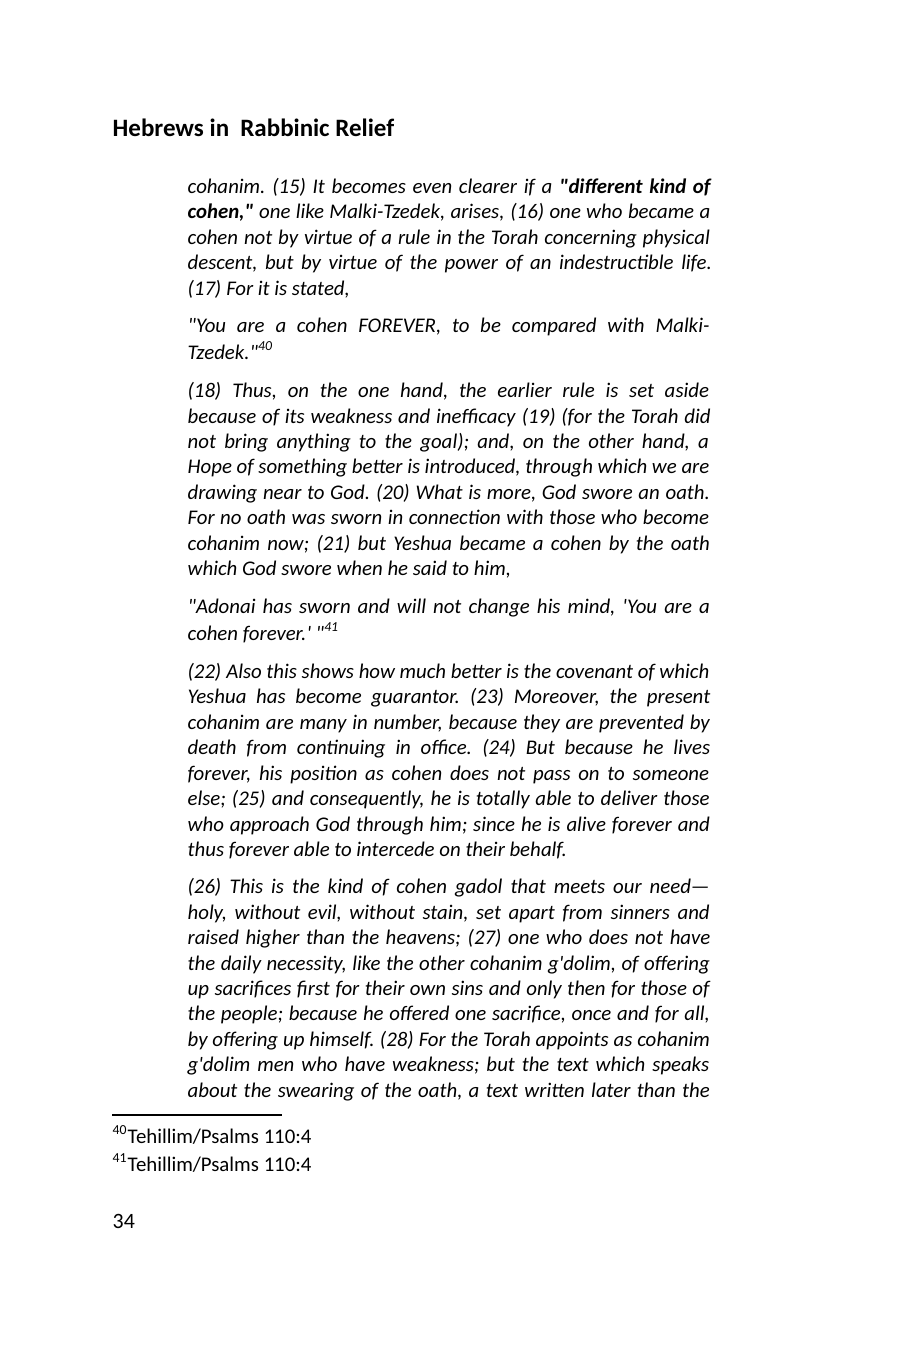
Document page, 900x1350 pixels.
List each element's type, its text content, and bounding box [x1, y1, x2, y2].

text (18) Thus, on the one hand, the earlier rule is set aside because of its weakness and inefficacy (19) (for the Torah did not bring anything to the goal); and, on the other hand, a Hope of something better is introduced, through which we are drawing near to God. (20) What is more, God swore an oath. For no oath was sworn in connection with those who become cohanim now; (21) but Yeshua became a cohen by the oath which God swore when he said to him, [187, 377, 712, 581]
text Tehillim/Psalms 110:4 [112, 1121, 787, 1149]
text (26) This is the kind of cohen gadol that meets our need—holy, without evil, without stain, set apart from sinners and raised higher than the heavens; (27) one who does not have the daily necessity, like the other cohanim g'dolim, of offering up sacrifices first for their own sins and only then for those of the people; because he offered one sacrifice, once and for all, by offering up himself. (28) For the Torah appoints as cohanim g'dolim men who have weakness; but the text which speaks about the swearing of the oath, a text written later than the [187, 873, 712, 1102]
text (22) Also this shows how much better is the covenant of which Yeshua has become guarantor. (23) Moreover, the present cohanim are many in number, because they are prevented by death from continuing in office. (24) But because he lives forever, his position as cohen does not pass on to someone else; (25) and consequently, he is totally able to deliver those who approach God through him; since he is alive forever and thus forever able to intercede on their behalf. [187, 658, 712, 862]
text "You are a cohen FOREVER, to be compared with Malki-Tzedek." [187, 312, 712, 366]
text Tehillim/Psalms 110:4 [112, 1149, 787, 1177]
text "Adonai has sworn and will not change his mind, 'You are a cohen forever.' " [187, 593, 712, 646]
text cohanim. (15) It becomes even clearer if a "different kind of cohen," one like Malki-Tzedek, arises, (16) one who became a cohen not by virtue of a rule in the Torah concerning physical descent, but by virtue of the power of an indestructible life. (17) For it is stated, [187, 173, 712, 300]
